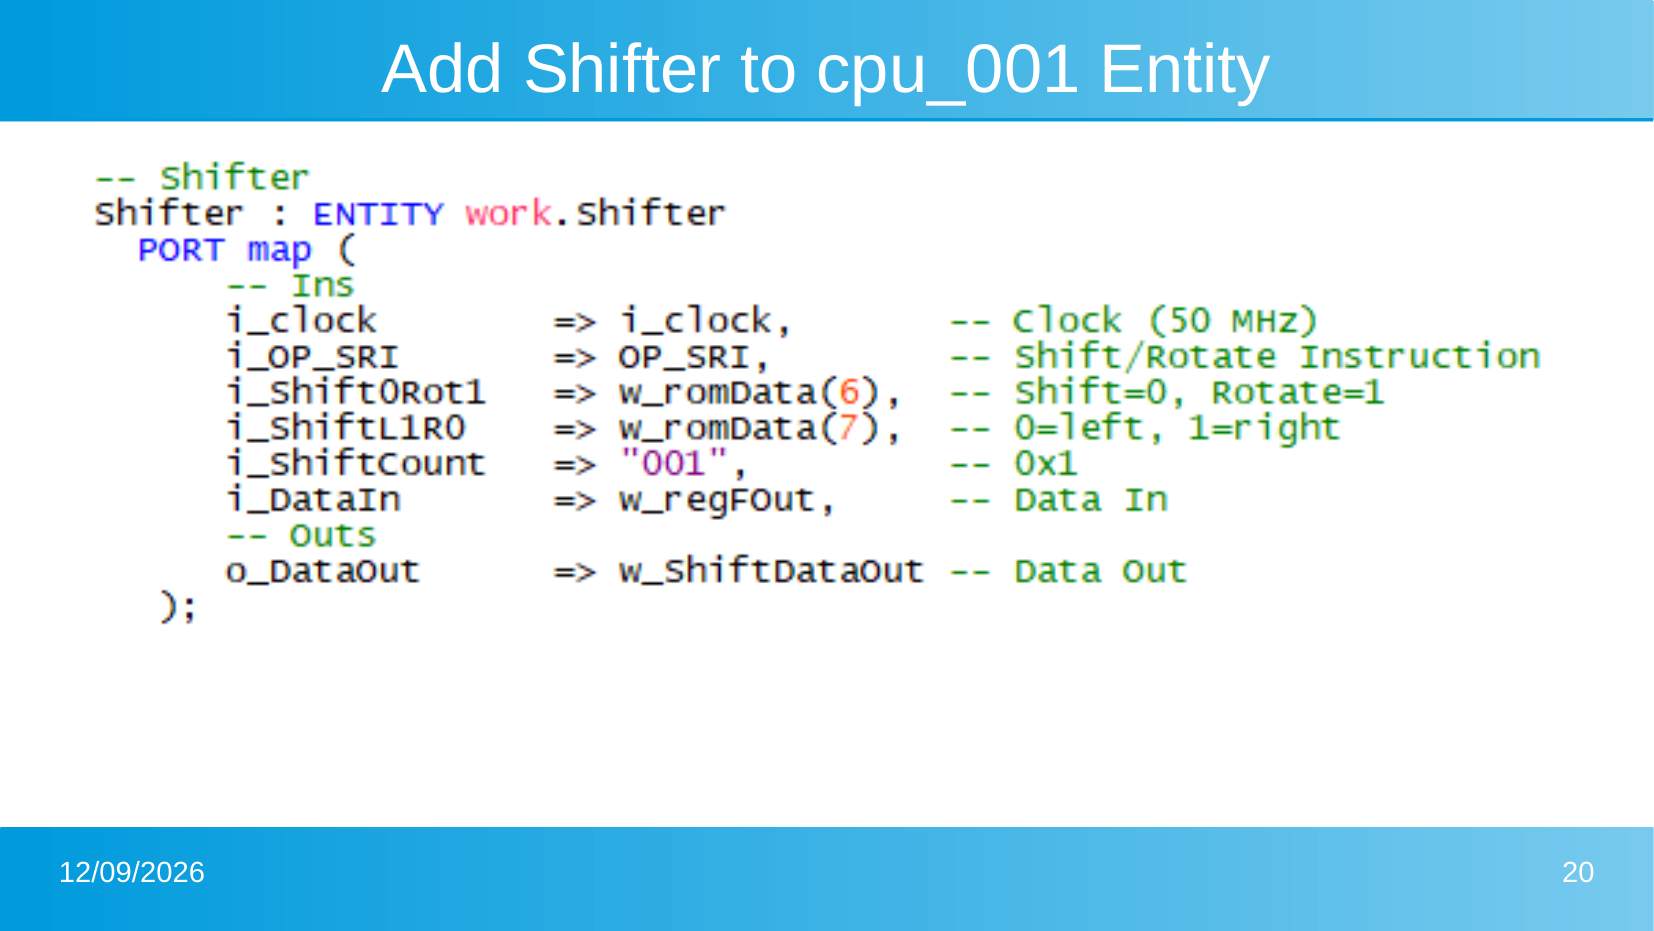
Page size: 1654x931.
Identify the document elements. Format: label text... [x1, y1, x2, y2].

picture [78, 149, 1571, 638]
title Add Shifter to cpu_001 Entity [59, 29, 1595, 108]
